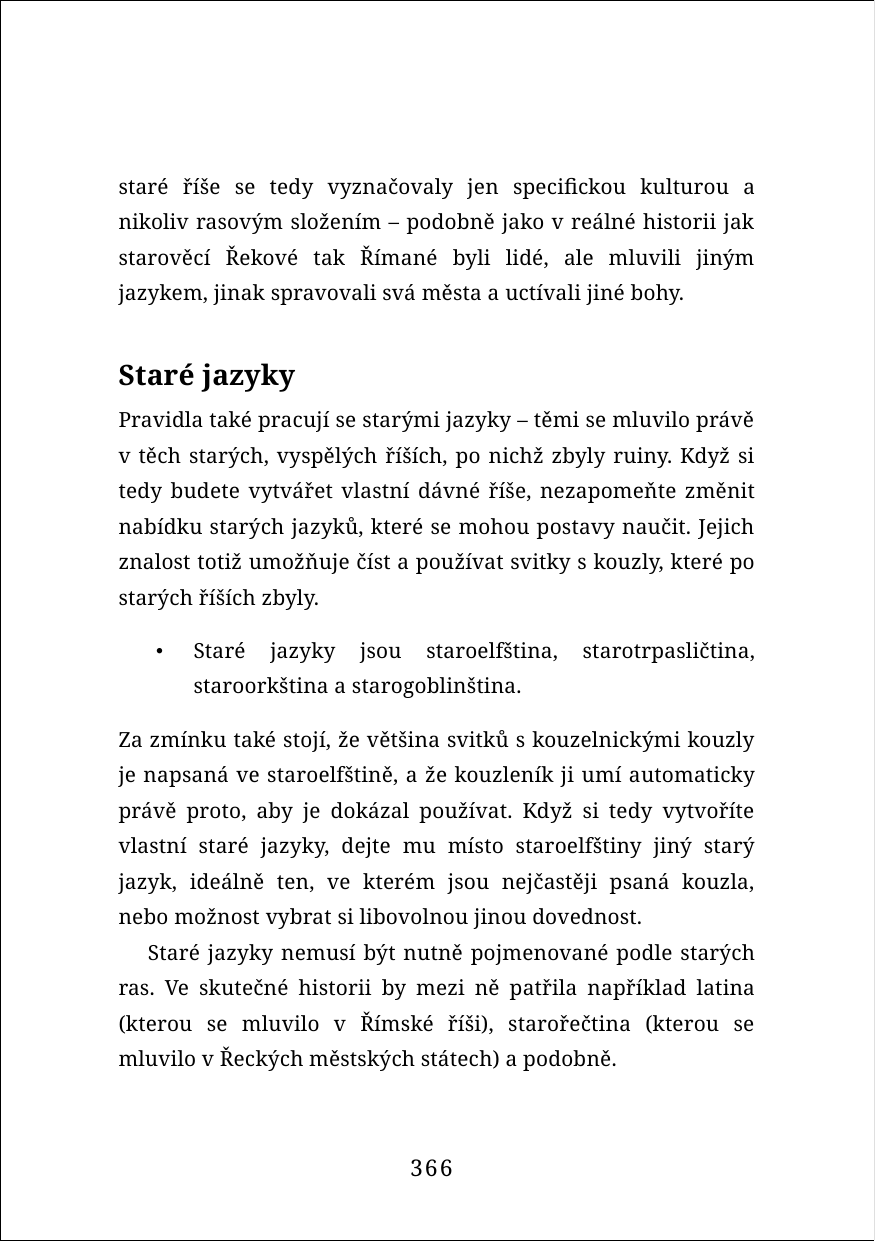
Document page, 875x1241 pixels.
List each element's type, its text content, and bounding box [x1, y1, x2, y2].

subtitle Staré jazyky [118, 355, 756, 393]
list Staré jazyky jsou staroelfština, starotrpasličtina, staroorkština a starogoblinština. [156, 636, 756, 700]
text Za zmínku také stojí, že většina svitků s kouzelnickými kouzly je napsaná ve staroelfštině, a že kouzleník ji umí automaticky právě proto, aby je dokázal používat. Když si tedy vytvoříte vlastní staré jazyky, dejte mu místo staroelfštiny jiný starý jazyk, ideálně ten, ve kterém jsou nejčastěji psaná kouzla, nebo možnost vybrat si libovolnou jinou dovednost. Staré jazyky nemusí být nutně pojmenované podle starých ras. Ve skutečné historii by mezi ně patřila například latina (kterou se mluvilo v Římské říši), starořečtina (kterou se mluvilo v Řeckých městských státech) a podobně. [118, 725, 756, 1073]
text staré říše se tedy vyznačovaly jen specifickou kulturou a nikoliv rasovým složením – podobně jako v reálné historii jak starověcí Řekové tak Římané byli lidé, ale mluvili jiným jazykem, jinak spravovali svá města a uctívali jiné bohy. [118, 172, 756, 307]
text Pravidla také pracují se starými jazyky – těmi se mluvilo právě v těch starých, vyspělých říších, po nichž zbyly ruiny. Když si tedy budete vytvářet vlastní dávné říše, nezapomeňte změnit nabídku starých jazyků, které se mohou postavy naučit. Jejich znalost totiž umožňuje číst a používat svitky s kouzly, které po starých říších zbyly. [118, 405, 756, 611]
